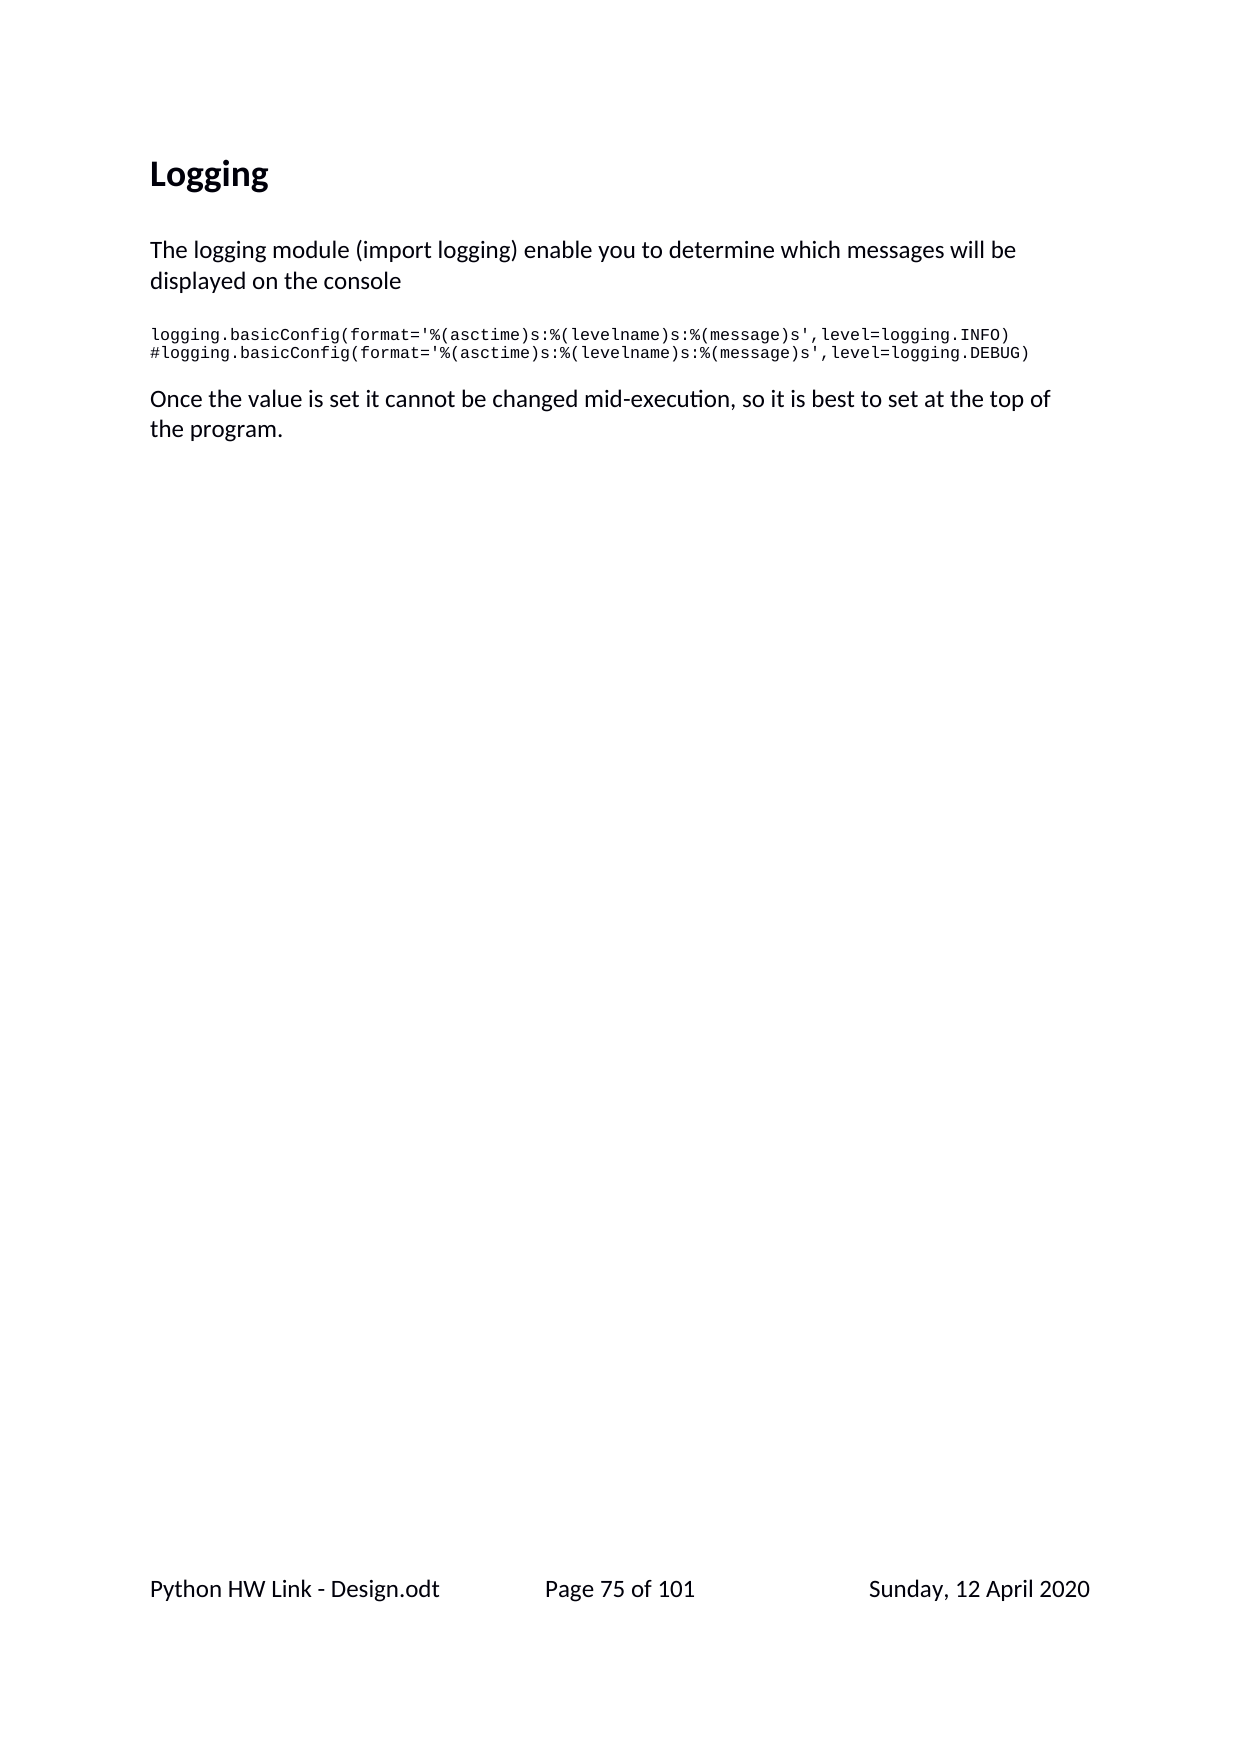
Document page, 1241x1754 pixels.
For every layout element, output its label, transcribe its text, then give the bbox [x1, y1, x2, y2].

text Once the value is set it cannot be changed mid-execution, so it is best to set at the top of the program. [150, 383, 1090, 444]
subtitle Logging [150, 150, 1090, 196]
text The logging module (import logging) enable you to determine which messages will be displayed on the console [150, 235, 1090, 296]
text logging.basicConfig(format='%(asctime)s:%(levelname)s:%(message)s',level=logging.INFO) [150, 326, 1090, 345]
text #logging.basicConfig(format='%(asctime)s:%(levelname)s:%(message)s',level=logging.DEBUG) [150, 345, 1090, 364]
